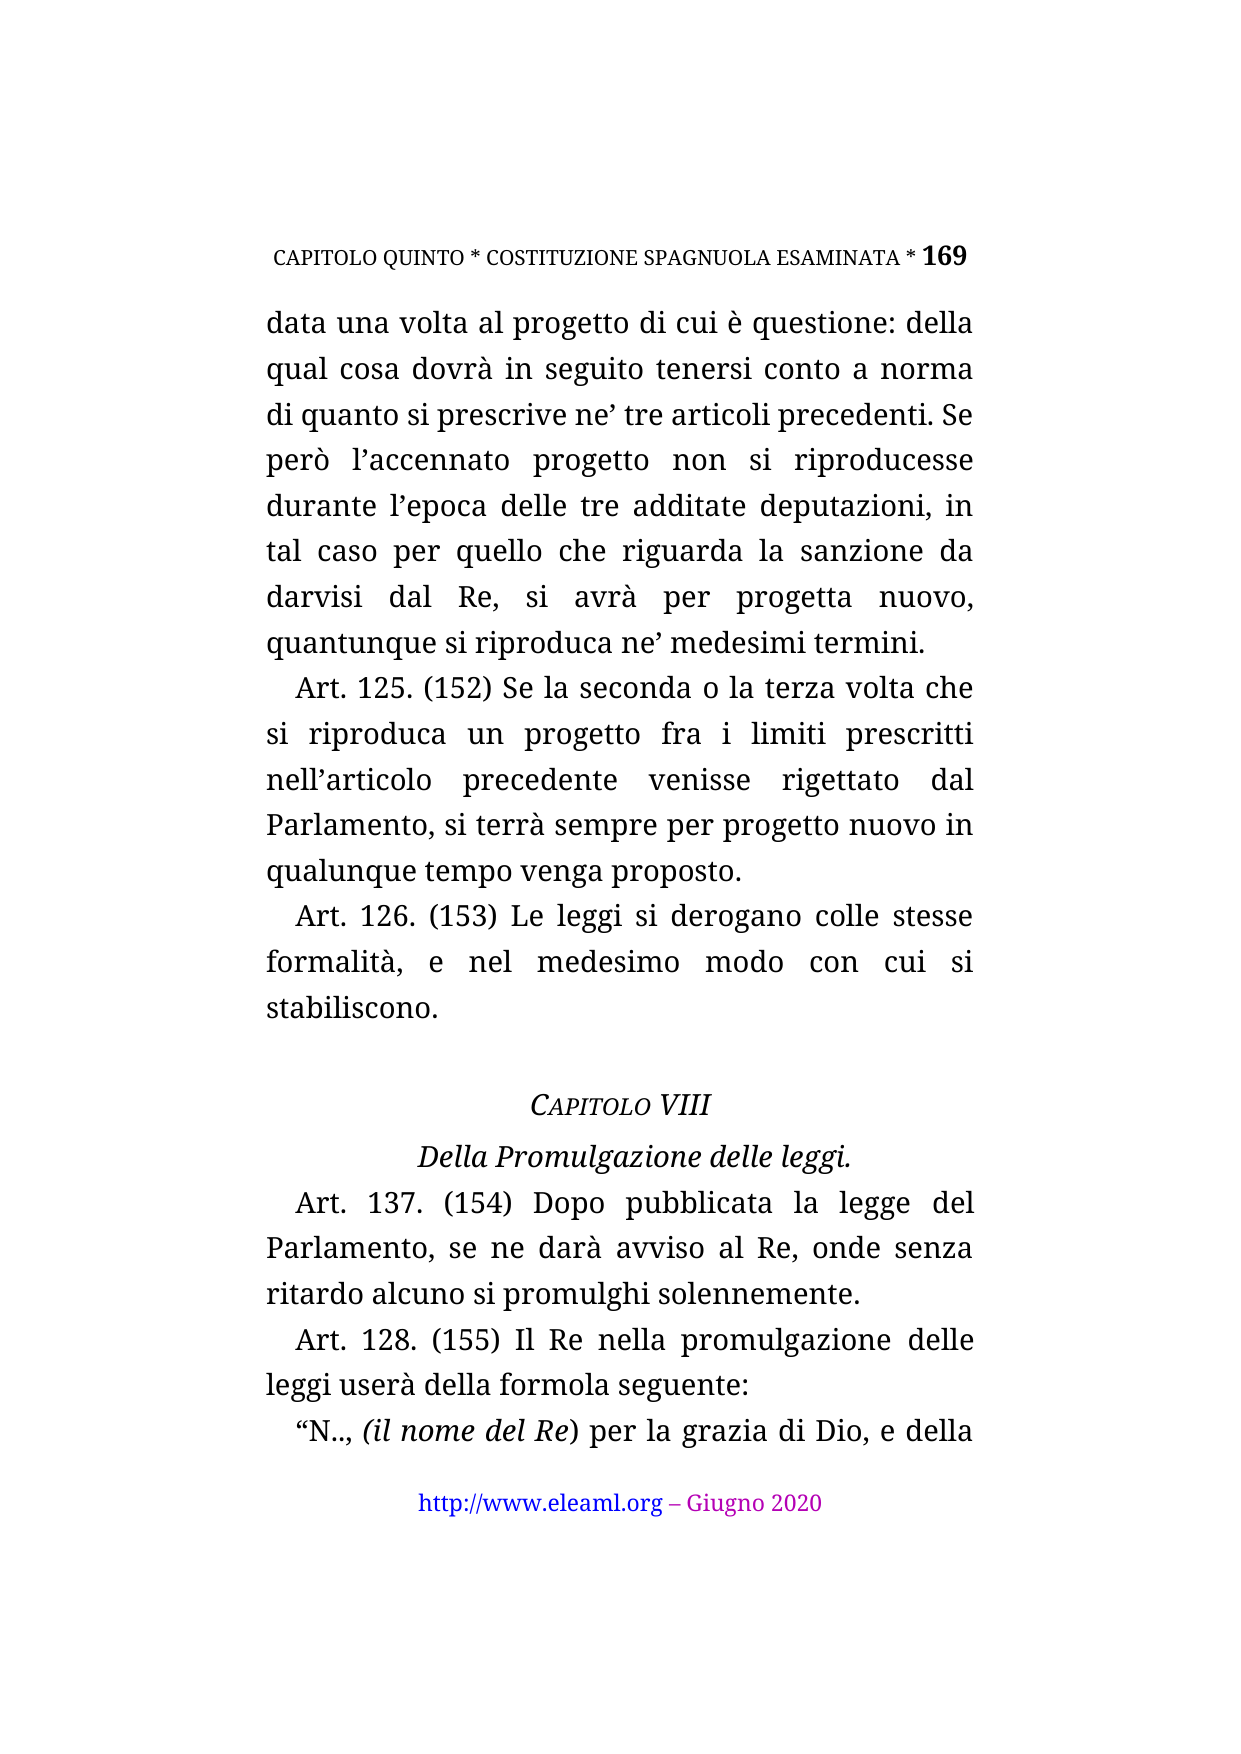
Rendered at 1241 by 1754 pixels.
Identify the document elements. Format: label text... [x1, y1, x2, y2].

text “N.., (il nome del Re) per la grazia di Dio, e della [266, 1410, 974, 1450]
text Art. 128. (155) Il Re nella promulgazione delle leggi userà della formola seguente: [266, 1319, 974, 1404]
text Art. 125. (152) Se la seconda o la terza volta che si riproduca un progetto fra i limiti prescritti nell’articolo precedente venisse rigettato dal Parlamento, si terrà sempre per progetto nuovo in qualunque tempo venga proposto. [266, 668, 974, 890]
subtitle Capitolo VIII [266, 1084, 974, 1124]
text data una volta al progetto di cui è questione: della qual cosa dovrà in seguito tenersi conto a norma di quanto si prescrive ne’ tre articoli precedenti. Se però l’accennato progetto non si riproducesse durante l’epoca delle tre additate deputazioni, in tal caso per quello che riguarda la sanzione da darvisi dal Re, si avrà per progetta nuovo, quantunque si riproduca ne’ medesimi termini. [266, 303, 974, 662]
text Art. 126. (153) Le leggi si derogano colle stesse formalità, e nel medesimo modo con cui si stabiliscono. [266, 896, 974, 1027]
text Della Promulgazione delle leggi. [266, 1136, 974, 1176]
text Art. 137. (154) Dopo pubblicata la legge del Parlamento, se ne darà avviso al Re, onde senza ritardo alcuno si promulghi solennemente. [266, 1182, 974, 1313]
